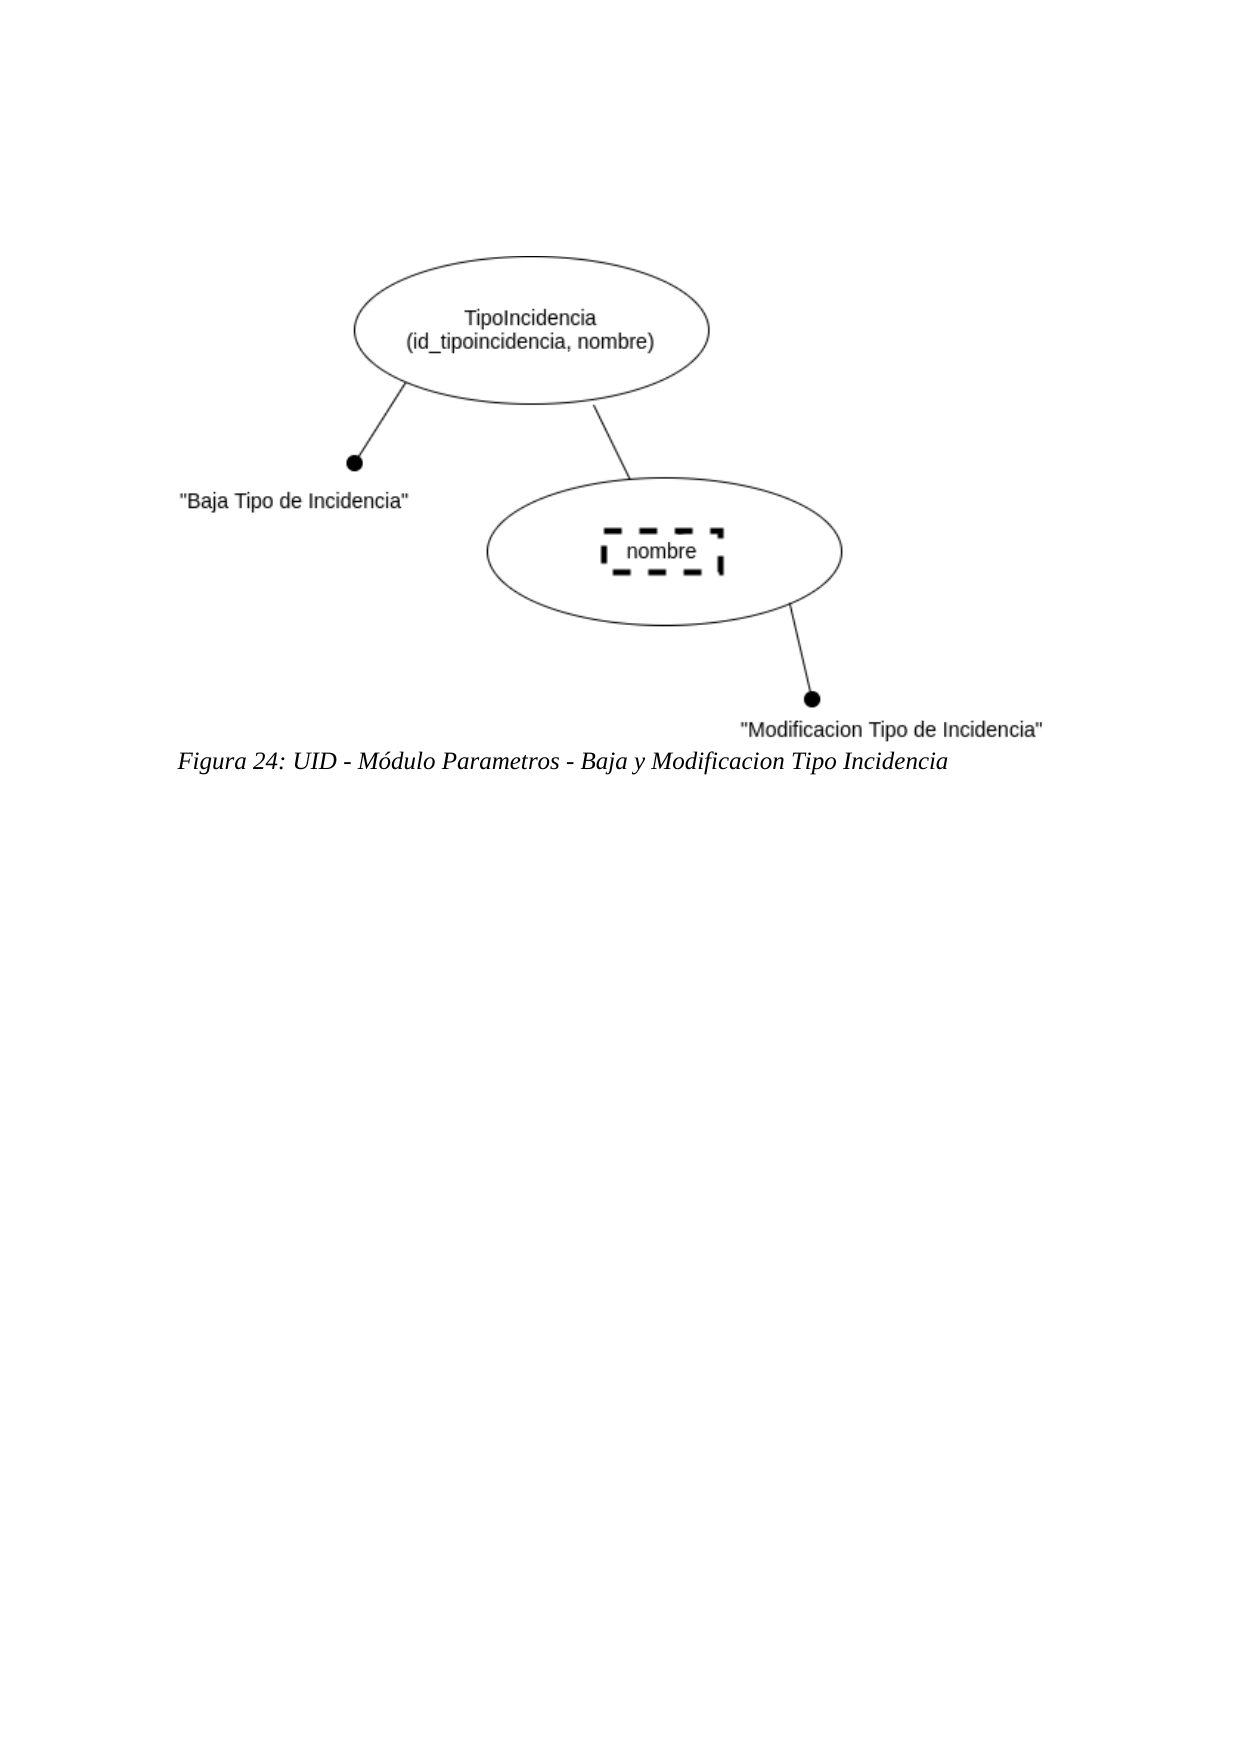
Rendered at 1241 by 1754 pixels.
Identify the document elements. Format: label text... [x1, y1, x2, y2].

picture [177, 256, 1063, 746]
text Figura 24: UID - Módulo Parametros - Baja y Modificacion Tipo Incidencia [177, 746, 1063, 774]
